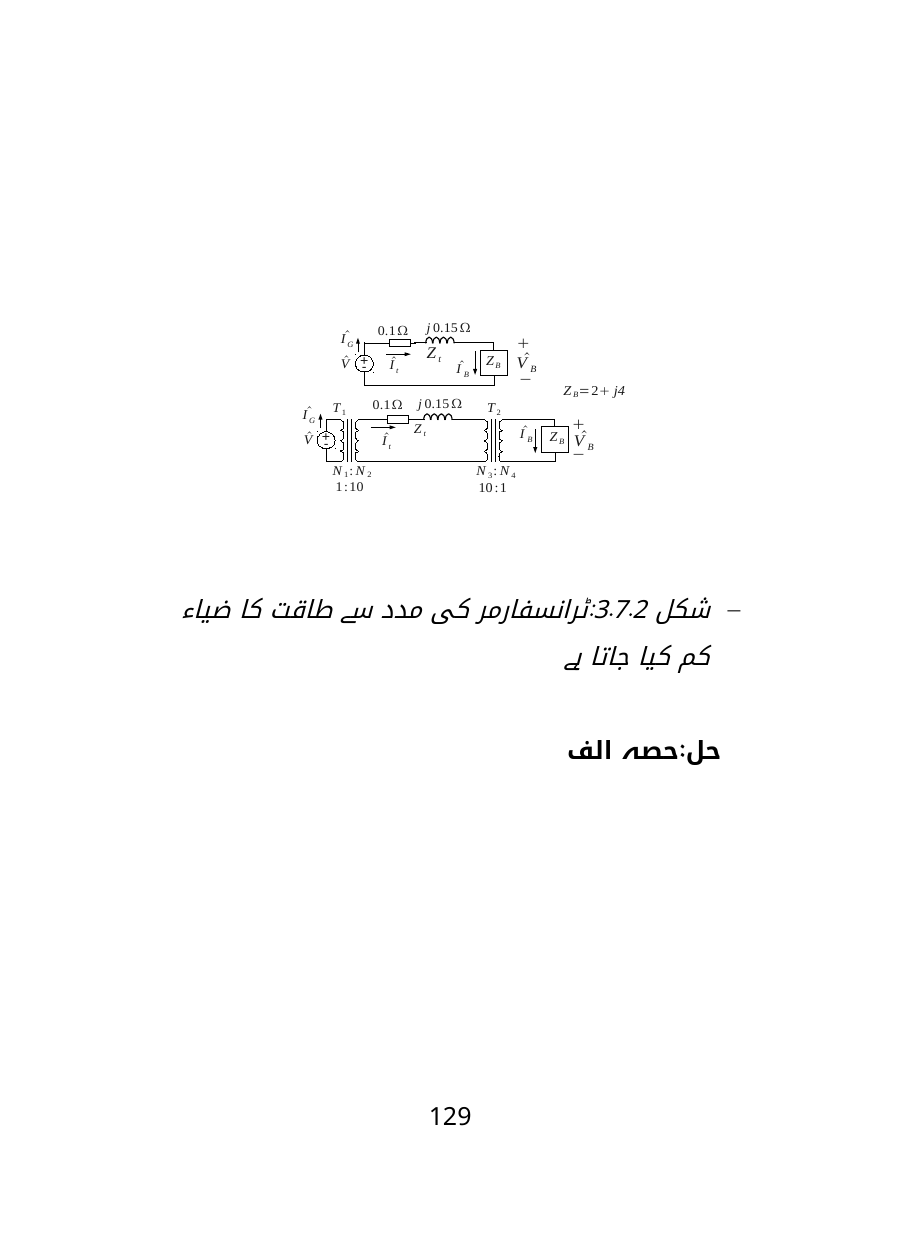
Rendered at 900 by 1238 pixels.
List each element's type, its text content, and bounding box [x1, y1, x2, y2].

text حل:حصہ الف [105, 727, 795, 775]
list شکل 38:ٹرانسفارمر کی مدد سے طاقت کا ضیاء کم کیا جاتا ہے [172, 241, 727, 681]
